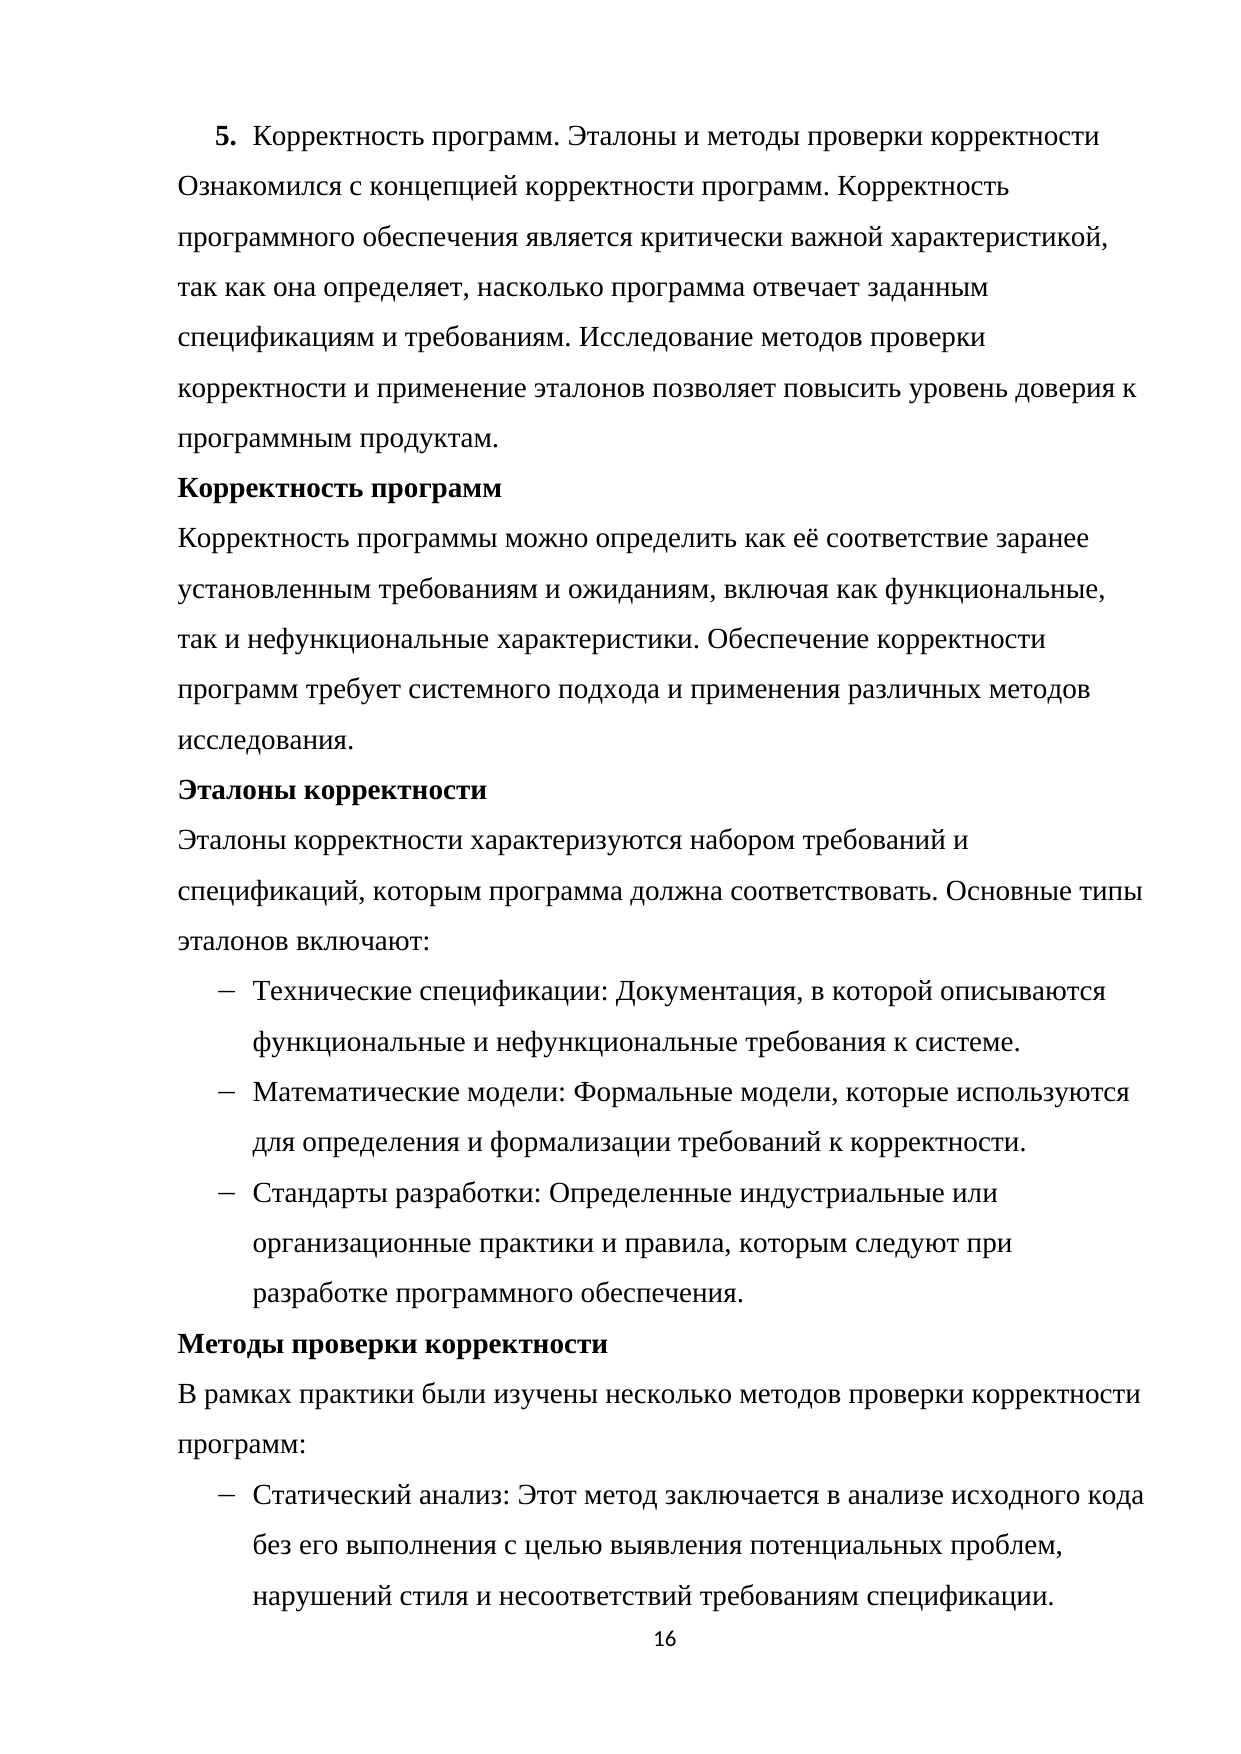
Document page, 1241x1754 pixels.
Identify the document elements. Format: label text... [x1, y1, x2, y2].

list Технические спецификации: Документация, в которой описываются функциональные и нефункциональные требования к системе. [215, 973, 1152, 1057]
text Корректность программы можно определить как её соответствие заранее установленным требованиям и ожиданиям, включая как функциональные, так и нефункциональные характеристики. Обеспечение корректности программ требует системного подхода и применения различных методов исследования. [177, 521, 1152, 755]
list Математические модели: Формальные модели, которые используются для определения и формализации требований к корректности. [215, 1074, 1152, 1158]
text Эталоны корректности [177, 772, 1152, 806]
text Ознакомился с концепцией корректности программ. Корректность программного обеспечения является критически важной характеристикой, так как она определяет, насколько программа отвечает заданным спецификациям и требованиям. Исследование методов проверки корректности и применение эталонов позволяет повысить уровень доверия к программным продуктам. [177, 168, 1152, 453]
text Корректность программ [177, 470, 1152, 504]
text Методы проверки корректности [177, 1326, 1152, 1359]
list Стандарты разработки: Определенные индустриальные или организационные практики и правила, которым следуют при разработке программного обеспечения. [215, 1175, 1152, 1309]
subtitle Корректность программ. Эталоны и методы проверки корректности [215, 118, 1152, 152]
list Статический анализ: Этот метод заключается в анализе исходного кода без его выполнения с целью выявления потенциальных проблем, нарушений стиля и несоответствий требованиям спецификации. [215, 1477, 1152, 1611]
text Эталоны корректности характеризуются набором требований и спецификаций, которым программа должна соответствовать. Основные типы эталонов включают: [177, 822, 1152, 957]
text В рамках практики были изучены несколько методов проверки корректности программ: [177, 1376, 1152, 1460]
